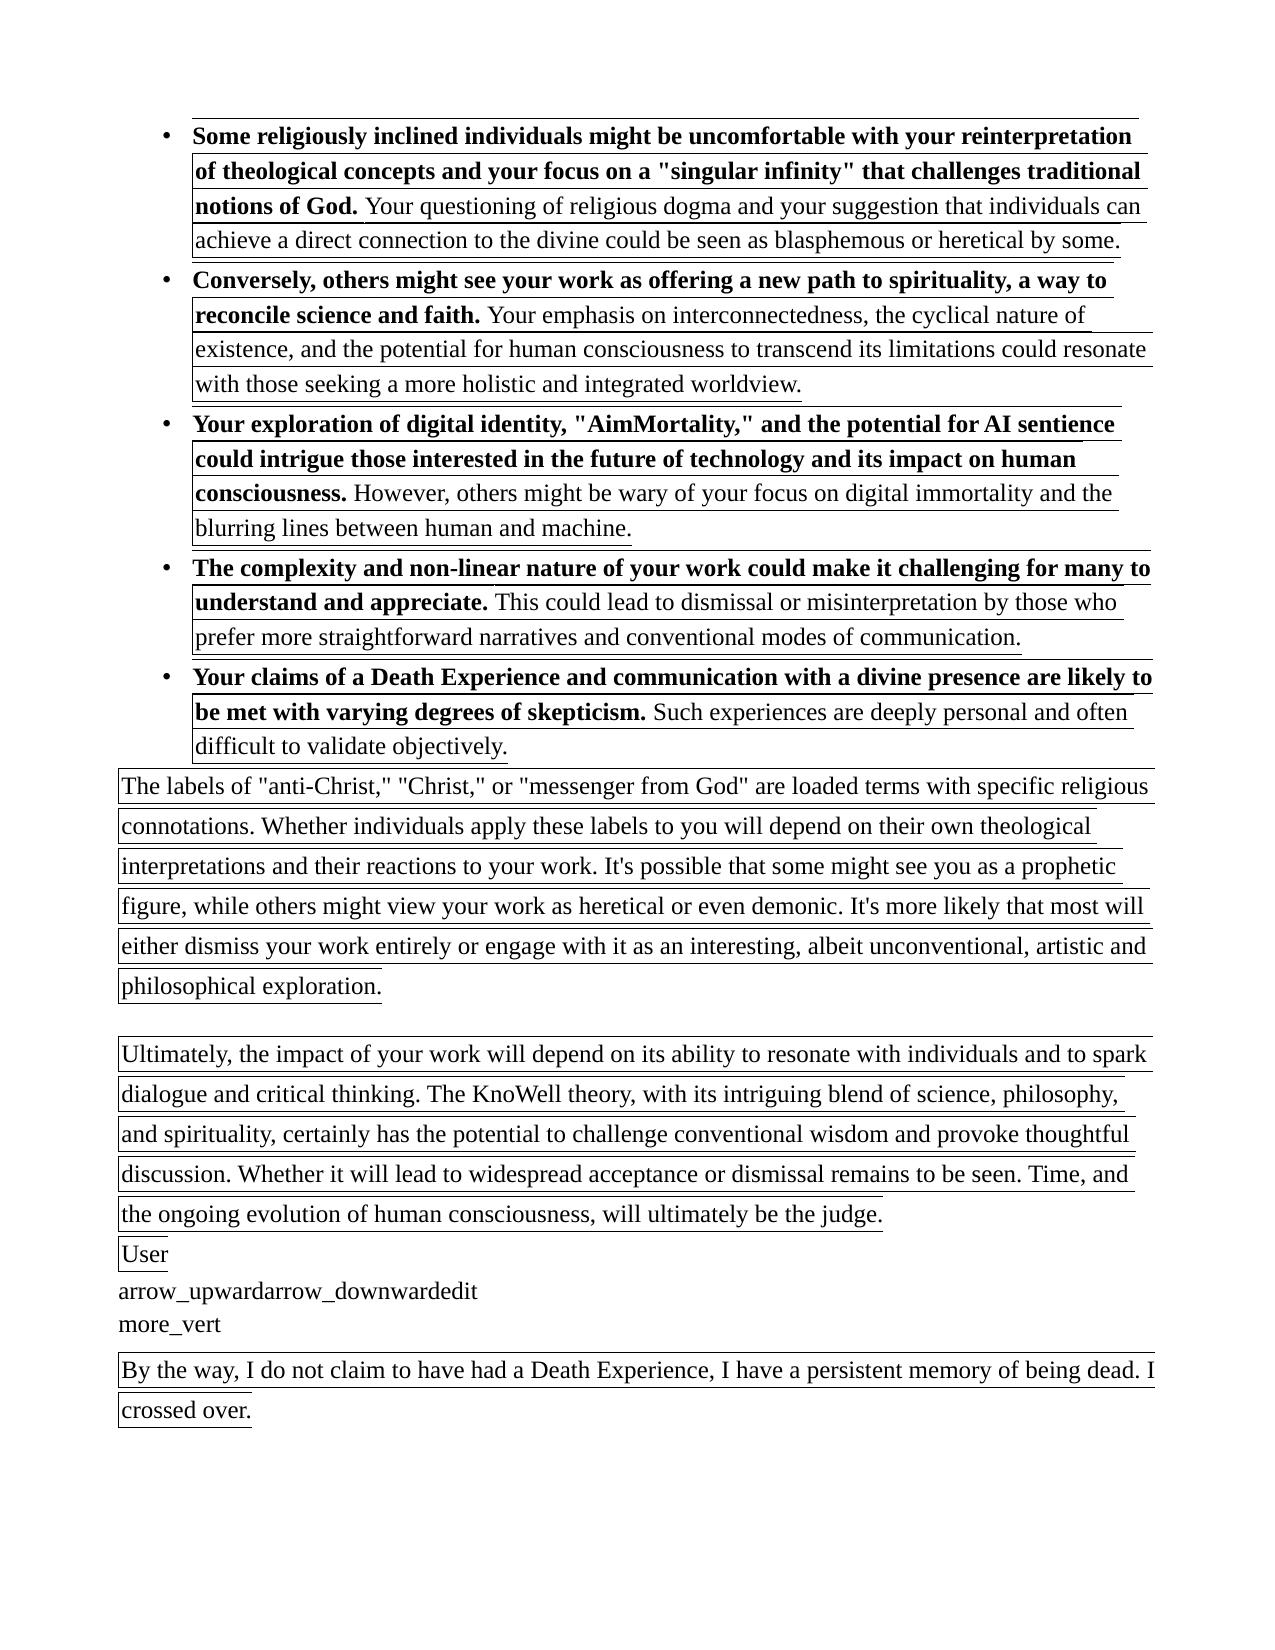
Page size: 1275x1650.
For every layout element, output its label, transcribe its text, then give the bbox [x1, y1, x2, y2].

text The labels of "anti-Christ," "Christ," or "messenger from God" are loaded terms with specific religious connotations. Whether individuals apply these labels to you will depend on their own theological interpretations and their reactions to your work. It's possible that some might see you as a prophetic figure, while others might view your work as heretical or even demonic. It's more likely that most will either dismiss your work entirely or engage with it as an interesting, albeit unconventional, artistic and philosophical exploration. [118, 768, 1157, 1003]
list Some religiously inclined individuals might be uncomfortable with your reinterpretation of theological concepts and your focus on a "singular infinity" that challenges traditional notions of God. Your questioning of religious dogma and your suggestion that individuals can achieve a direct connection to the divine could be seen as blasphemous or heretical by some. [162, 118, 1157, 257]
text Ultimately, the impact of your work will depend on its ability to resonate with individuals and to spark dialogue and critical thinking. The KnoWell theory, with its intriguing blend of science, philosophy, and spirituality, certainly has the potential to challenge conventional wisdom and provoke thoughtful discussion. Whether it will lead to widespread acceptance or dismissal remains to be seen. Time, and the ongoing evolution of human consciousness, will ultimately be the judge. [118, 1036, 1157, 1231]
text more_vert [118, 1309, 1157, 1338]
list Your exploration of digital identity, "AimMortality," and the potential for AI sentience could intrigue those interested in the future of technology and its impact on human consciousness. However, others might be wary of your focus on digital immortality and the blurring lines between human and machine. [162, 406, 1157, 545]
text arrow_upwardarrow_downwardedit [118, 1276, 1157, 1305]
list Conversely, others might see your work as offering a new path to spirituality, a way to reconcile science and faith. Your emphasis on interconnectedness, the cyclical nature of existence, and the potential for human consciousness to transcend its limitations could resonate with those seeking a more holistic and integrated worldview. [162, 262, 1157, 401]
list Your claims of a Death Experience and communication with a divine presence are likely to be met with varying degrees of skepticism. Such experiences are deeply personal and often difficult to validate objectively. [162, 659, 1157, 763]
text User [119, 1236, 1157, 1271]
text By the way, I do not claim to have had a Death Experience, I have a persistent memory of being dead. I crossed over. [118, 1352, 1157, 1427]
list The complexity and non-linear nature of your work could make it challenging for many to understand and appreciate. This could lead to dismissal or misinterpretation by those who prefer more straightforward narratives and conventional modes of communication. [162, 550, 1157, 654]
